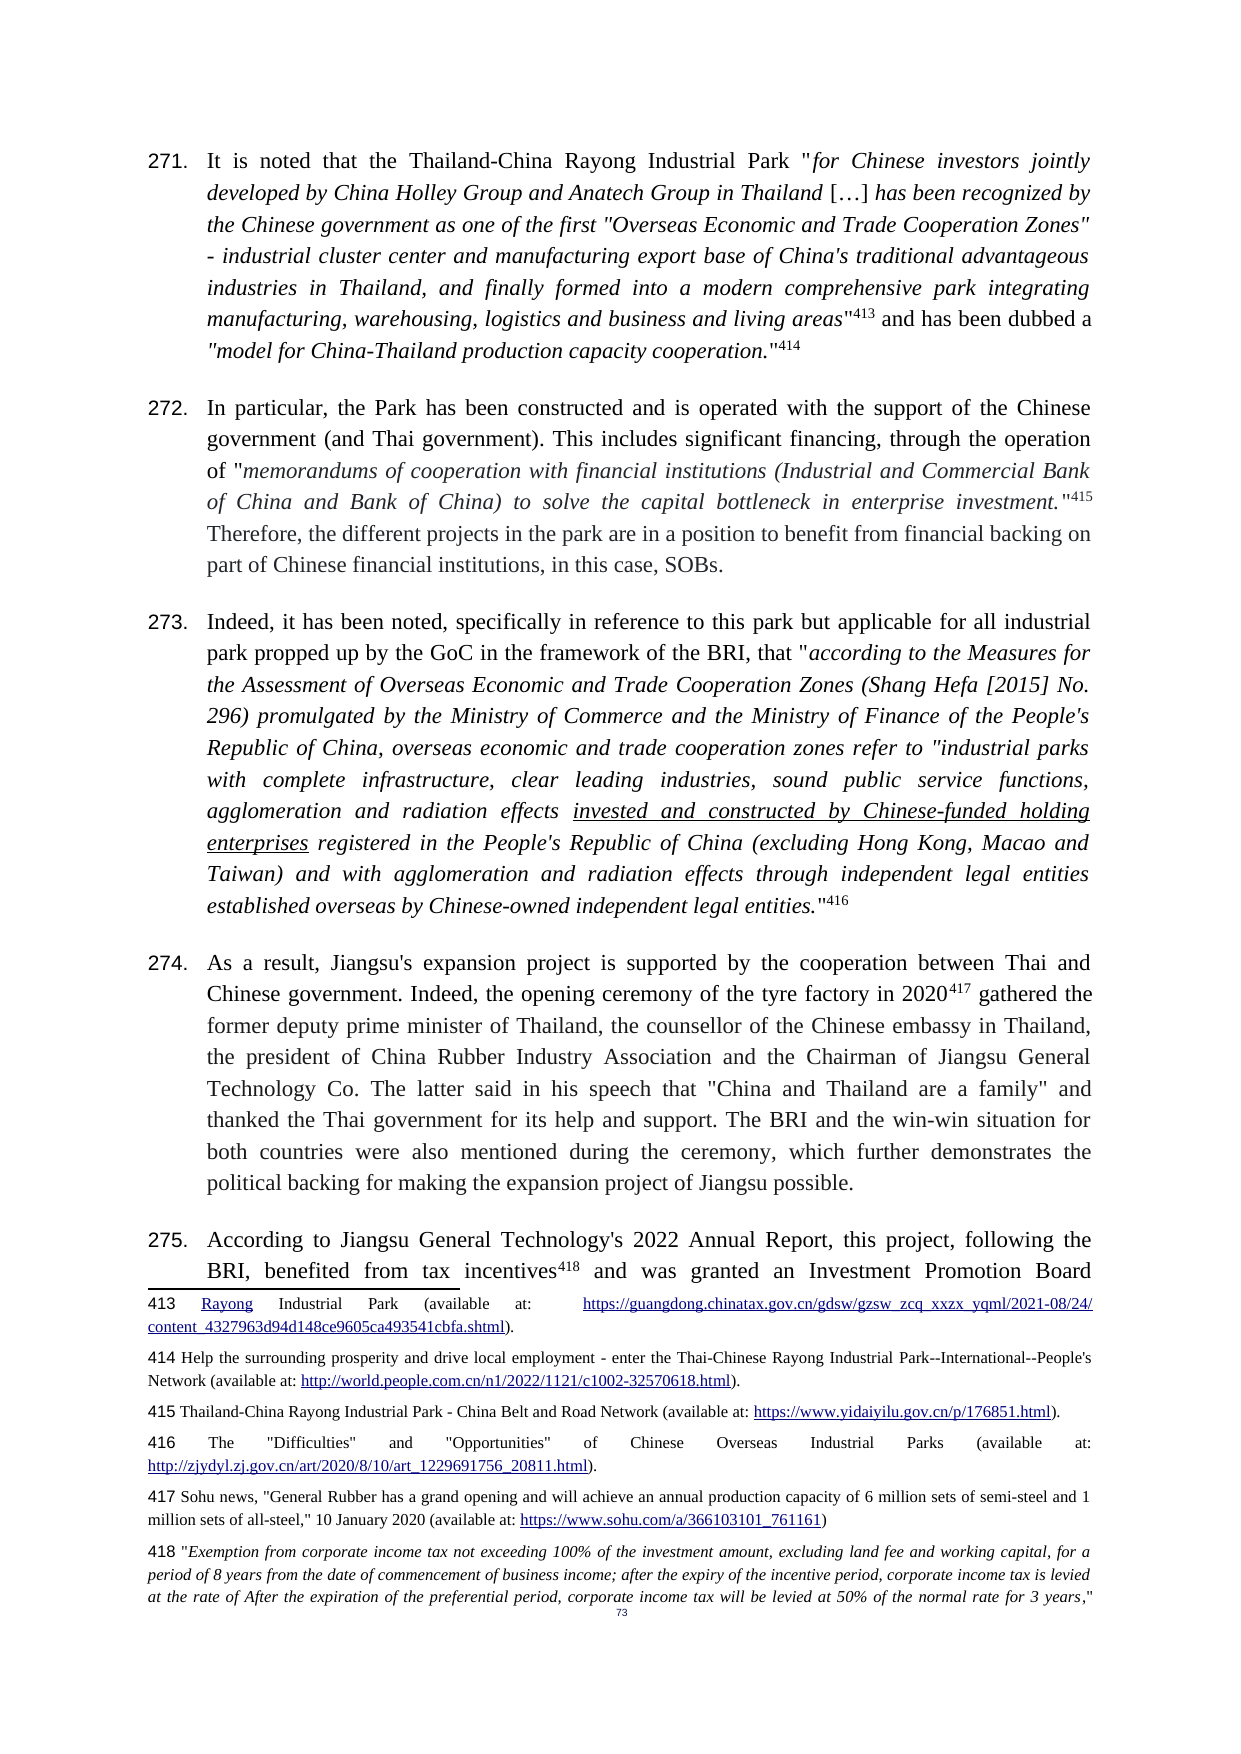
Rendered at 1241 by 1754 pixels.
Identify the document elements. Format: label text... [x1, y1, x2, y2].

list Thailand-China Rayong Industrial Park - China Belt and Road Network (available at: https://www.yidaiyilu.gov.cn/p/176851.html). [148, 1402, 1093, 1421]
list Sohu news, "General Rubber has a grand opening and will achieve an annual production capacity of 6 million sets of semi-steel and 1 million sets of all-steel," 10 January 2020 (available at: https://www.sohu.com/a/366103101_761161) [148, 1487, 1093, 1529]
list In particular, the Park has been constructed and is operated with the support of the Chinese government (and Thai government). This includes significant financing, through the operation of "memorandums of cooperation with financial institutions (Industrial and Commercial Bank of China and Bank of China) to solve the capital bottleneck in enterprise investment." Therefore, the different projects in the park are in a position to benefit from financial backing on part of Chinese financial institutions, in this case, SOBs. [148, 393, 1093, 578]
list As a result, Jiangsu's expansion project is supported by the cooperation between Thai and Chinese government. Indeed, the opening ceremony of the tyre factory in 2020 gathered the former deputy prime minister of Thailand, the counsellor of the Chinese embassy in Thailand, the president of China Rubber Industry Association and the Chairman of Jiangsu General Technology Co. The latter said in his speech that "China and Thailand are a family" and thanked the Thai government for its help and support. The BRI and the win-win situation for both countries were also mentioned during the ceremony, which further demonstrates the political backing for making the expansion project of Jiangsu possible. [148, 948, 1093, 1196]
list Help the surrounding prosperity and drive local employment - enter the Thai-Chinese Rayong Industrial Park--International--People's Network (available at: http://world.people.com.cn/n1/2022/1121/c1002-32570618.html). [148, 1348, 1093, 1390]
list Indeed, it has been noted, specifically in reference to this park but applicable for all industrial park propped up by the GoC in the framework of the BRI, that "according to the Measures for the Assessment of Overseas Economic and Trade Cooperation Zones (Shang Hefa [2015] No. 296) promulgated by the Ministry of Commerce and the Ministry of Finance of the People's Republic of China, overseas economic and trade cooperation zones refer to "industrial parks with complete infrastructure, clear leading industries, sound public service functions, agglomeration and radiation effects invested and constructed by Chinese-funded holding enterprises registered in the People's Republic of China (excluding Hong Kong, Macao and Taiwan) and with agglomeration and radiation effects through independent legal entities established overseas by Chinese-owned independent legal entities." [148, 608, 1093, 918]
list The "Difficulties" and "Opportunities" of Chinese Overseas Industrial Parks (available at: http://zjydyl.zj.gov.cn/art/2020/8/10/art_1229691756_20811.html). [148, 1433, 1093, 1475]
list "Exemption from corporate income tax not exceeding 100% of the investment amount, excluding land fee and working capital, for a period of 8 years from the date of commencement of business income; after the expiry of the incentive period, corporate income tax is levied at the rate of After the expiration of the preferential period, corporate income tax will be levied at 50% of the normal rate for 3 years," [148, 1541, 1093, 1606]
list It is noted that the Thailand-China Rayong Industrial Park "for Chinese investors jointly developed by China Holley Group and Anatech Group in Thailand […] has been recognized by the Chinese government as one of the first "Overseas Economic and Trade Cooperation Zones" - industrial cluster center and manufacturing export base of China's traditional advantageous industries in Thailand, and finally formed into a modern comprehensive park integrating manufacturing, warehousing, logistics and business and living areas" and has been dubbed a "model for China-Thailand production capacity cooperation." [148, 148, 1093, 363]
list Rayong Industrial Park (available at: https://guangdong.chinatax.gov.cn/gdsw/gzsw_zcq_xxzx_yqml/2021-08/24/content_4327963d94d148ce9605ca493541cbfa.shtml). [148, 1293, 1093, 1336]
list According to Jiangsu General Technology's 2022 Annual Report, this project, following the BRI, benefited from tax incentives and was granted an Investment Promotion Board [148, 1226, 1093, 1284]
